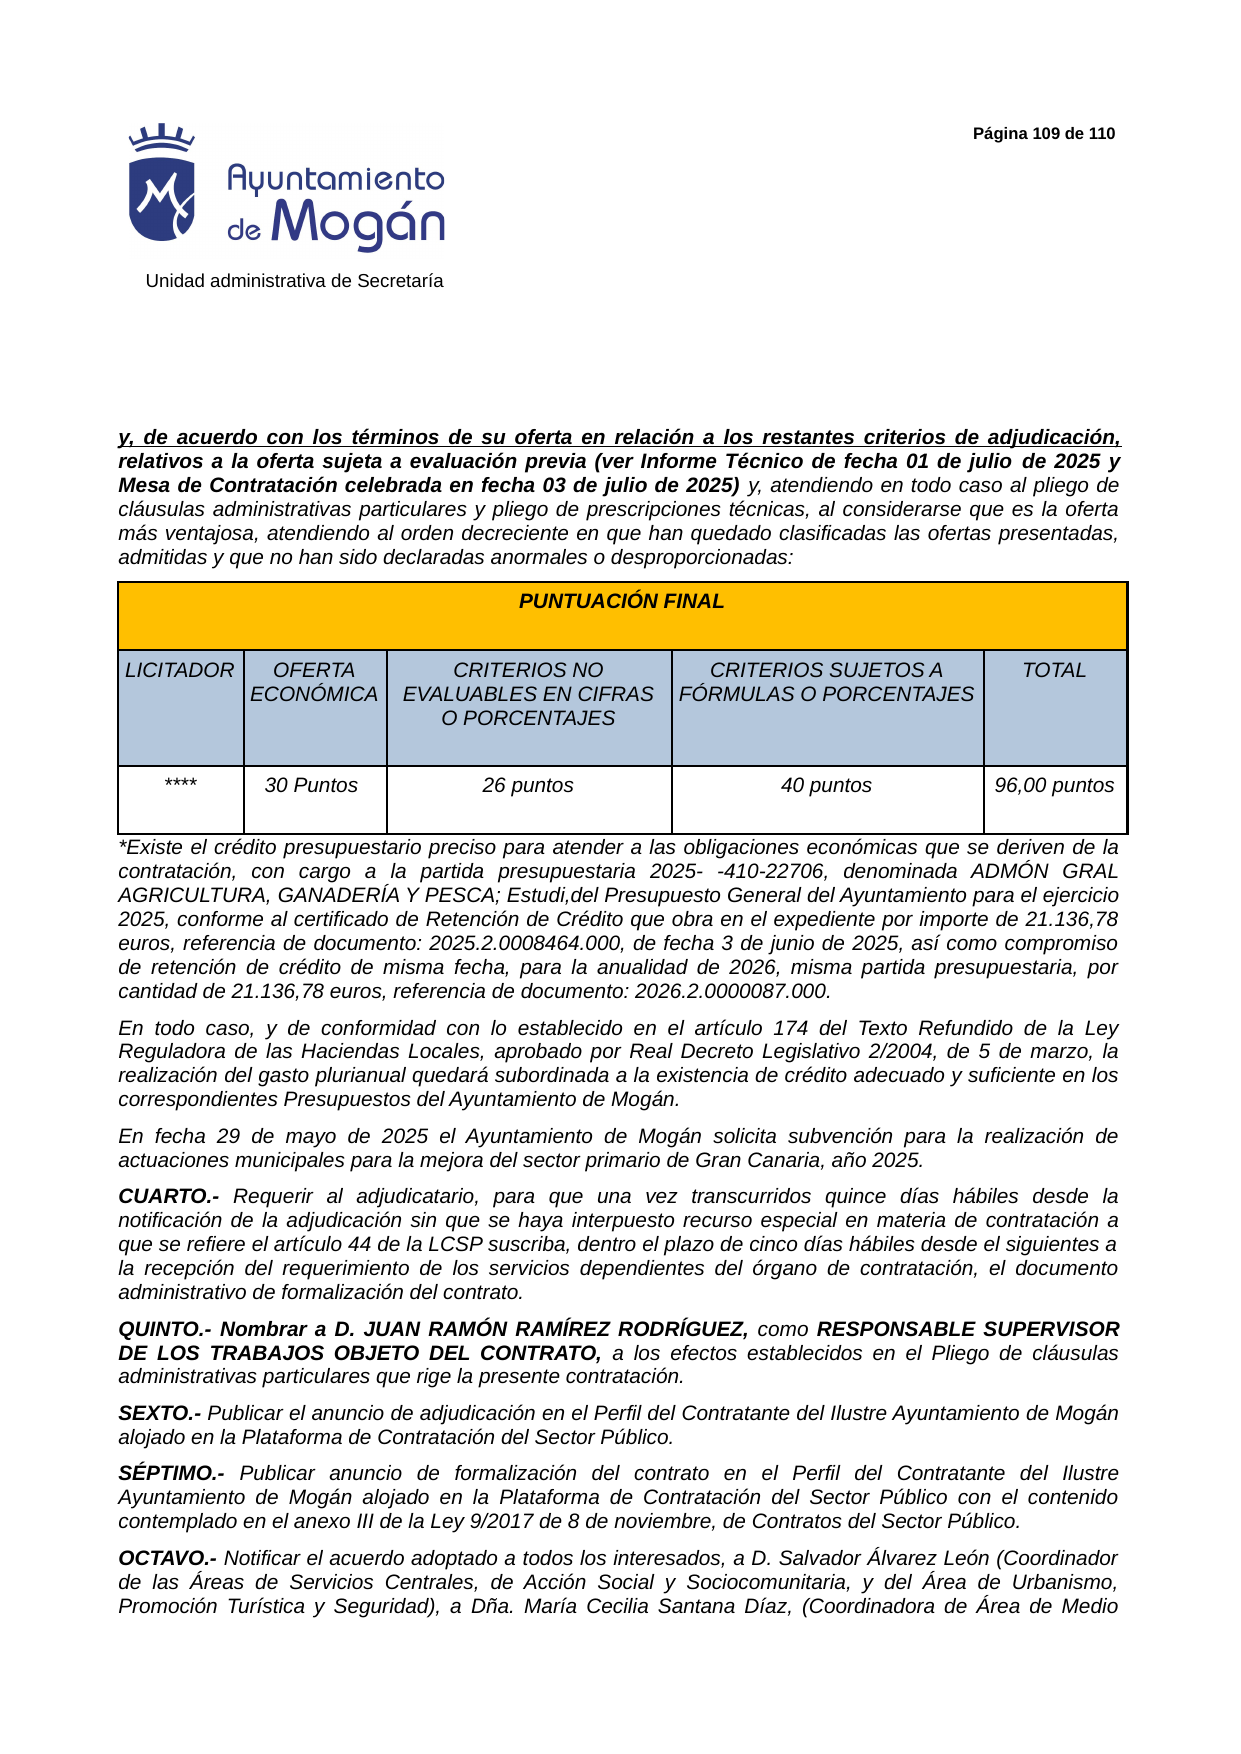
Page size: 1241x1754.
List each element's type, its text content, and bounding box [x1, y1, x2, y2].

text En fecha 29 de mayo de 2025 el Ayuntamiento de Mogán solicita subvención para la realización de actuaciones municipales para la mejora del sector primario de Gran Canaria, año 2025. [118, 1124, 1122, 1172]
text relativos a la oferta sujeta a evaluación previa (ver Informe Técnico de fecha 01 de julio de 2025 y Mesa de Contratación celebrada en fecha 03 de julio de 2025) y, atendiendo en todo caso al pliego de cláusulas administrativas particulares y pliego de prescripciones técnicas, al considerarse que es la oferta más ventajosa, atendiendo al orden decreciente en que han quedado clasificadas las ofertas presentadas, admitidas y que no han sido declaradas anormales o desproporcionadas: [118, 447, 1122, 568]
text QUINTO.- Nombrar a D. JUAN RAMÓN RAMÍREZ RODRÍGUEZ, como RESPONSABLE SUPERVISOR DE LOS TRABAJOS OBJETO DEL CONTRATO, a los efectos establecidos en el Pliego de cláusulas administrativas particulares que rige la presente contratación. [118, 1316, 1122, 1388]
table_cell TOTAL [985, 651, 1126, 765]
text OCTAVO.- Notificar el acuerdo adoptado a todos los interesados, a D. Salvador Álvarez León (Coordinador de las Áreas de Servicios Centrales, de Acción Social y Sociocomunitaria, y del Área de Urbanismo, Promoción Turística y Seguridad), a Dña. María Cecilia Santana Díaz, (Coordinadora de Área de Medio [118, 1546, 1122, 1617]
table_cell **** [119, 767, 243, 833]
table_cell CRITERIOS NO EVALUABLES EN CIFRAS O PORCENTAJES [388, 651, 671, 765]
text y, de acuerdo con los términos de su oferta en relación a los restantes criterios de adjudicación, [118, 425, 1122, 446]
table_cell CRITERIOS SUJETOS A FÓRMULAS O PORCENTAJES [673, 651, 983, 765]
table_cell 26 puntos [388, 767, 671, 833]
table_cell 96,00 puntos [985, 767, 1126, 833]
text SEXTO.- Publicar el anuncio de adjudicación en el Perfil del Contratante del Ilustre Ayuntamiento de Mogán alojado en la Plataforma de Contratación del Sector Público. [118, 1401, 1122, 1449]
table_cell 30 Puntos [245, 767, 386, 833]
table_header PUNTUACIÓN FINAL [119, 583, 1126, 649]
text CUARTO.- Requerir al adjudicatario, para que una vez transcurridos quince días hábiles desde la notificación de la adjudicación sin que se haya interpuesto recurso especial en materia de contratación a que se refiere el artículo 44 de la LCSP suscriba, dentro el plazo de cinco días hábiles desde el siguientes a la recepción del requerimiento de los servicios dependientes del órgano de contratación, el documento administrativo de formalización del contrato. [118, 1184, 1122, 1304]
picture [128, 123, 445, 259]
text SÉPTIMO.- Publicar anuncio de formalización del contrato en el Perfil del Contratante del Ilustre Ayuntamiento de Mogán alojado en la Plataforma de Contratación del Sector Público con el contenido contemplado en el anexo III de la Ley 9/2017 de 8 de noviembre, de Contratos del Sector Público. [118, 1461, 1122, 1533]
table_cell 40 puntos [673, 767, 983, 833]
table_cell OFERTA ECONÓMICA [245, 651, 386, 765]
text En todo caso, y de conformidad con lo establecido en el artículo 174 del Texto Refundido de la Ley Reguladora de las Haciendas Locales, aprobado por Real Decreto Legislativo 2/2004, de 5 de marzo, la realización del gasto plurianual quedará subordinada a la existencia de crédito adecuado y suficiente en los correspondientes Presupuestos del Ayuntamiento de Mogán. [118, 1015, 1122, 1111]
table_cell LICITADOR [119, 651, 243, 765]
text *Existe el crédito presupuestario preciso para atender a las obligaciones económicas que se deriven de la contratación, con cargo a la partida presupuestaria 2025- -410-22706, denominada ADMÓN GRAL AGRICULTURA, GANADERÍA Y PESCA; Estudi,del Presupuesto General del Ayuntamiento para el ejercicio 2025, conforme al certificado de Retención de Crédito que obra en el expediente por importe de 21.136,78 euros, referencia de documento: 2025.2.0008464.000, de fecha 3 de junio de 2025, así como compromiso de retención de crédito de misma fecha, para la anualidad de 2026, misma partida presupuestaria, por cantidad de 21.136,78 euros, referencia de documento: 2026.2.0000087.000. [118, 835, 1122, 1003]
